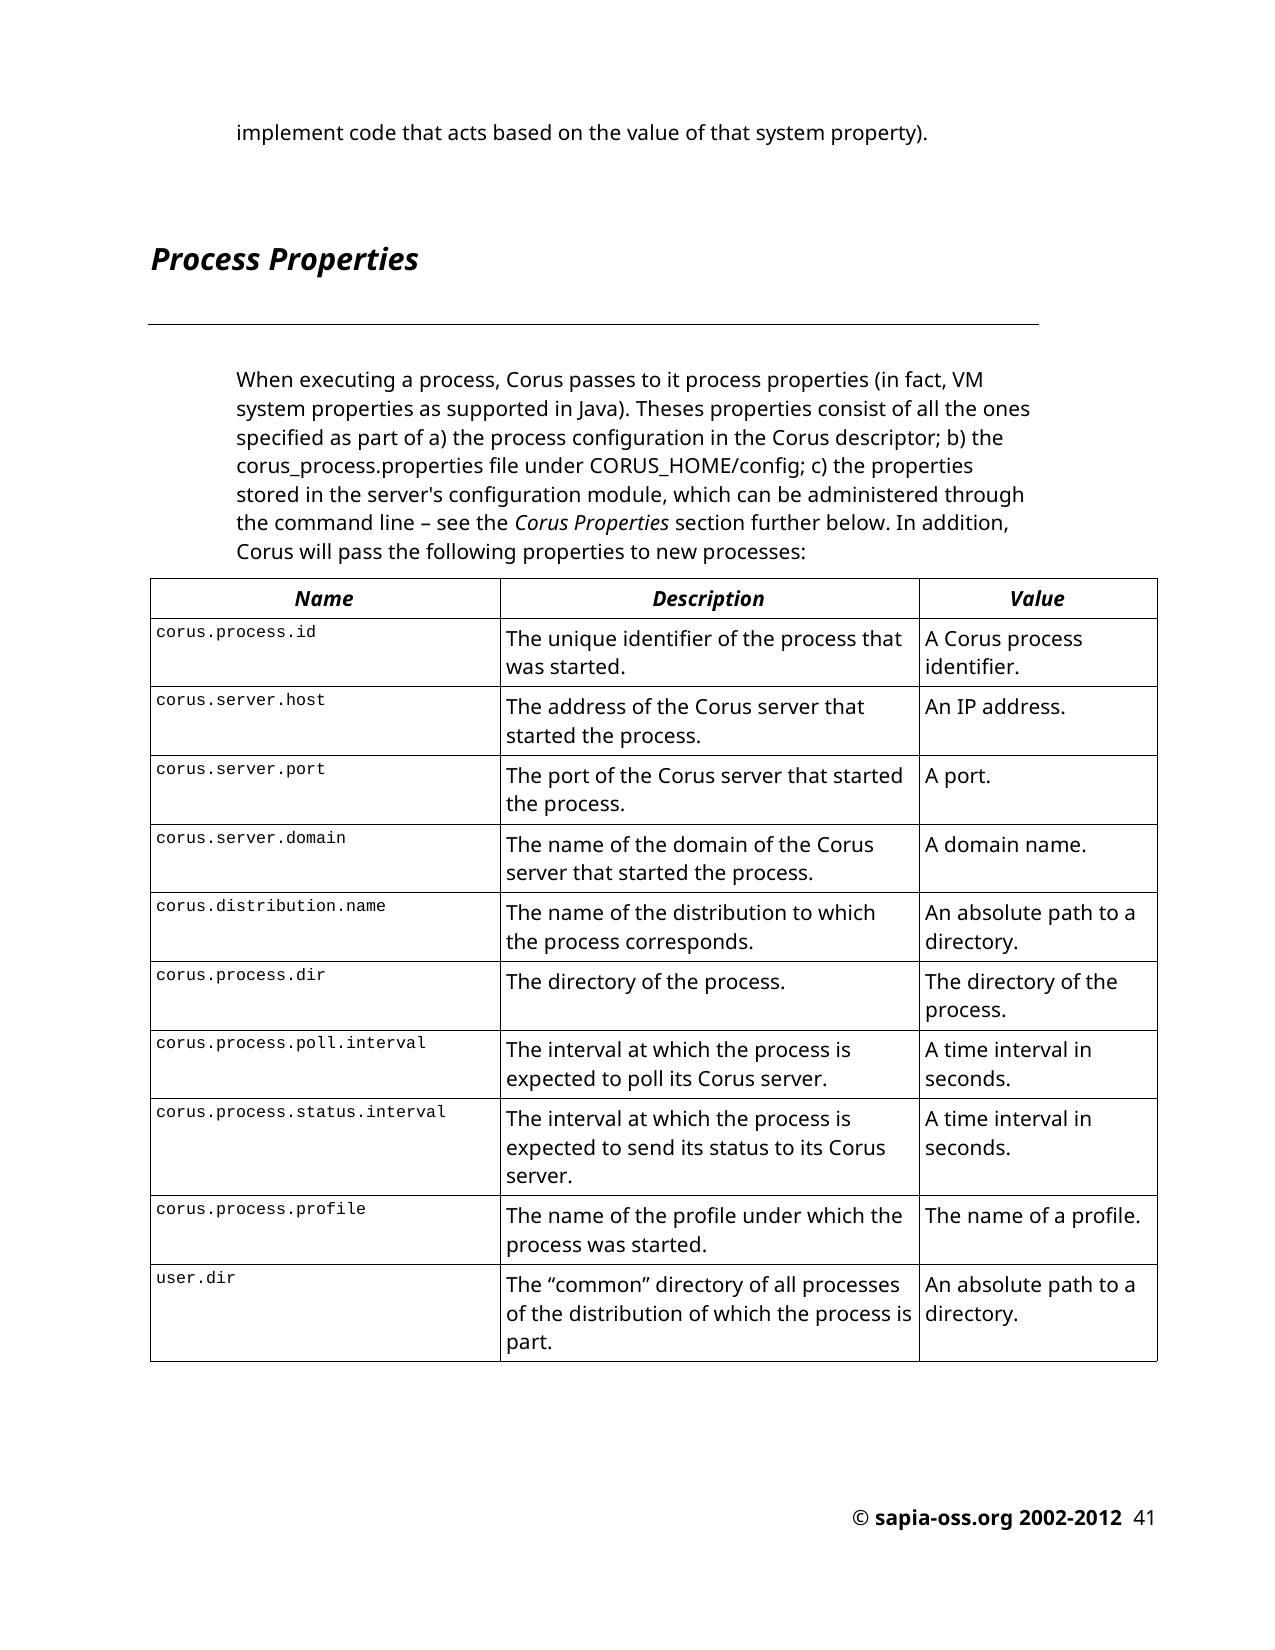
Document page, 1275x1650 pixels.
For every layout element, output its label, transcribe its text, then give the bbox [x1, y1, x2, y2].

table_cell The directory of the process. [501, 962, 919, 1030]
table_cell corus.server.port [151, 756, 500, 824]
table_cell The “common” directory of all processes of the distribution of which the process is part. [501, 1265, 919, 1361]
text implement code that acts based on the value of that system property). [236, 118, 1039, 147]
table_header Description [501, 579, 919, 618]
text When executing a process, Corus passes to it process properties (in fact, VM system properties as supported in Java). Theses properties consist of all the ones specified as part of a) the process configuration in the Corus descriptor; b) the corus_process.properties file under CORUS_HOME/config; c) the properties stored in the server's configuration module, which can be administered through the command line – see the Corus Properties section further below. In addition, Corus will pass the following properties to new processes: [236, 365, 1039, 565]
table_cell corus.server.domain [151, 825, 500, 892]
table_cell An absolute path to a directory. [920, 893, 1157, 961]
table_cell The interval at which the process is expected to send its status to its Corus server. [501, 1099, 919, 1195]
table_cell The name of the distribution to which the process corresponds. [501, 893, 919, 961]
table_cell corus.process.dir [151, 962, 500, 1030]
table_cell corus.distribution.name [151, 893, 500, 961]
table_cell The unique identifier of the process that was started. [501, 619, 919, 686]
table_cell The name of the domain of the Corus server that started the process. [501, 825, 919, 892]
table_cell The port of the Corus server that started the process. [501, 756, 919, 824]
table_cell A time interval in seconds. [920, 1099, 1157, 1195]
table_cell The interval at which the process is expected to poll its Corus server. [501, 1031, 919, 1098]
table_cell The address of the Corus server that started the process. [501, 687, 919, 755]
table_cell corus.process.poll.interval [151, 1031, 500, 1098]
table_cell corus.process.profile [151, 1196, 500, 1264]
table_header Name [151, 579, 500, 618]
table_cell corus.process.id [151, 619, 500, 686]
table_cell user.dir [151, 1265, 500, 1361]
table_cell An absolute path to a directory. [920, 1265, 1157, 1361]
subtitle Process Properties [148, 235, 1039, 324]
table_cell An IP address. [920, 687, 1157, 755]
table_cell corus.process.status.interval [151, 1099, 500, 1195]
table_cell corus.server.host [151, 687, 500, 755]
table_cell A time interval in seconds. [920, 1031, 1157, 1098]
table_cell The name of the profile under which the process was started. [501, 1196, 919, 1264]
table_cell A port. [920, 756, 1157, 824]
table_header Value [920, 579, 1157, 618]
table_cell The name of a profile. [920, 1196, 1157, 1264]
table_cell A Corus process identifier. [920, 619, 1157, 686]
table_cell The directory of the process. [920, 962, 1157, 1030]
table_cell A domain name. [920, 825, 1157, 892]
